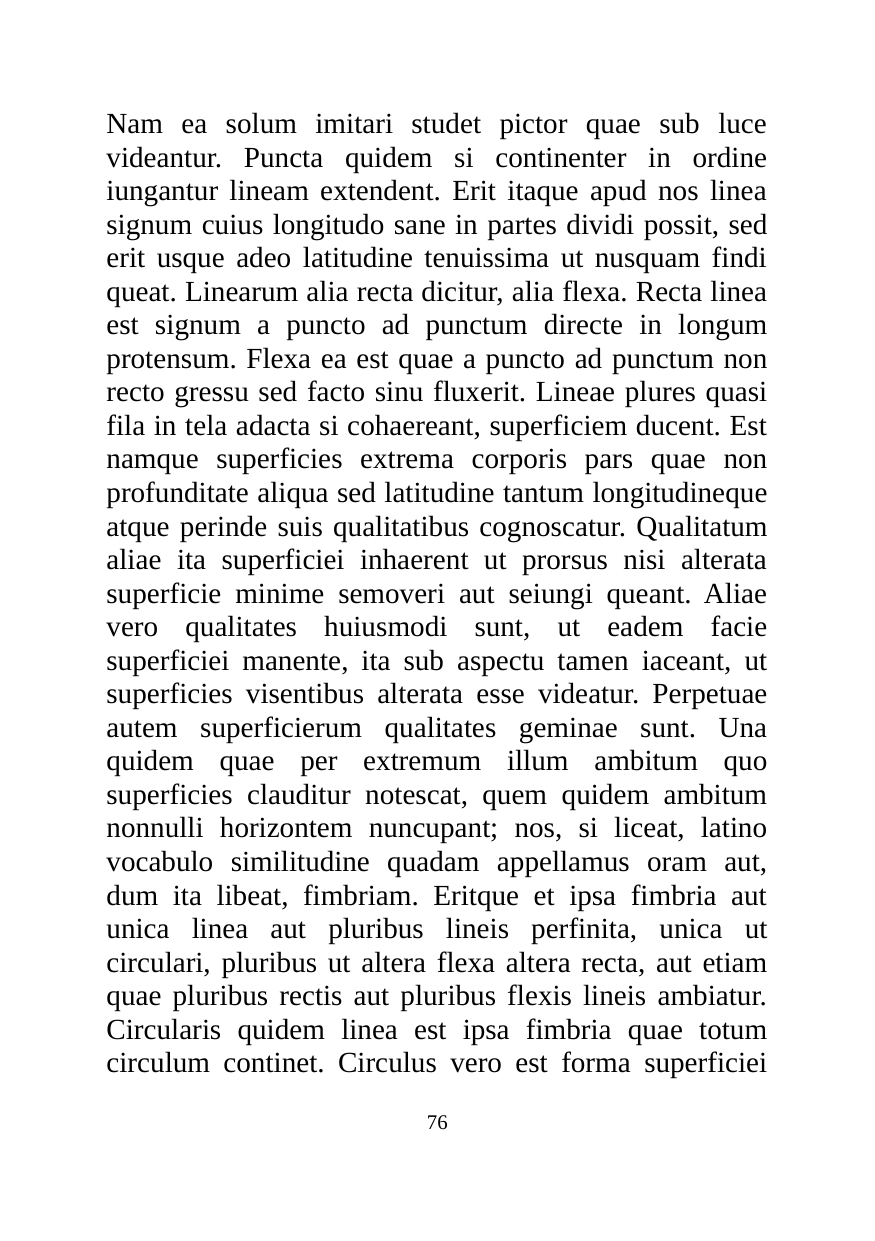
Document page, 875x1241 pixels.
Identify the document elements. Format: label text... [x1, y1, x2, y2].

text Nam ea solum imitari studet pictor quae sub luce videantur. Puncta quidem si continenter in ordine iungantur lineam extendent. Erit itaque apud nos linea signum cuius longitudo sane in partes dividi possit, sed erit usque adeo latitudine tenuissima ut nusquam findi queat. Linearum alia recta dicitur, alia flexa. Recta linea est signum a puncto ad punctum directe in longum protensum. Flexa ea est quae a puncto ad punctum non recto gressu sed facto sinu fluxerit. Lineae plures quasi fila in tela adacta si cohaereant, superficiem ducent. Est namque superficies extrema corporis pars quae non profunditate aliqua sed latitudine tantum longitudineque atque perinde suis qualitatibus cognoscatur. Qualitatum aliae ita superficiei inhaerent ut prorsus nisi alterata superficie minime semoveri aut seiungi queant. Aliae vero qualitates huiusmodi sunt, ut eadem facie superficiei manente, ita sub aspectu tamen iaceant, ut superficies visentibus alterata esse videatur. Perpetuae autem superficierum qualitates geminae sunt. Una quidem quae per extremum illum ambitum quo superficies clauditur notescat, quem quidem ambitum nonnulli horizontem nuncupant; nos, si liceat, latino vocabulo similitudine quadam appellamus oram aut, dum ita libeat, fimbriam. Eritque et ipsa fimbria aut unica linea aut pluribus lineis perfinita, unica ut circulari, pluribus ut altera flexa altera recta, aut etiam quae pluribus rectis aut pluribus flexis lineis ambiatur. Circularis quidem linea est ipsa fimbria quae totum circulum continet. Circulus vero est forma superficiei [106, 106, 768, 1079]
